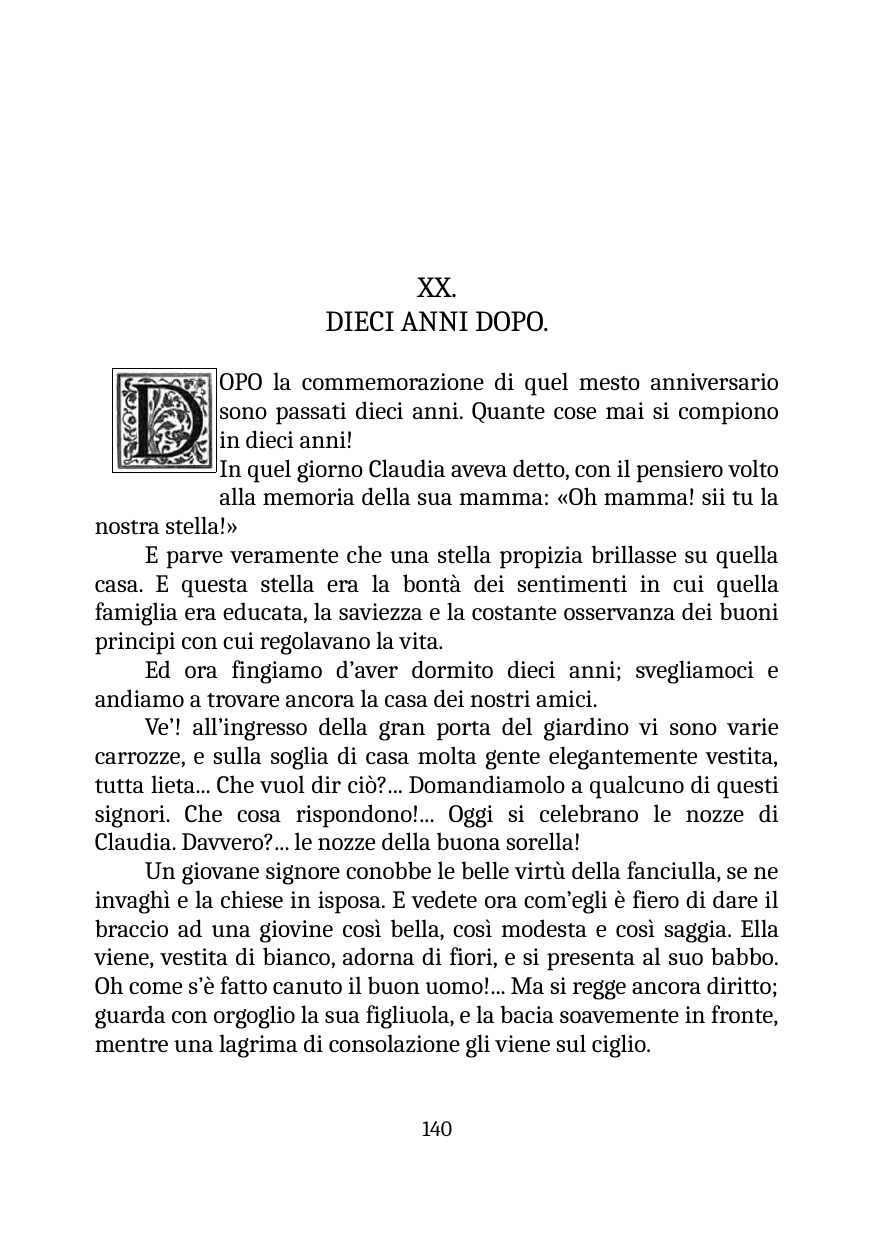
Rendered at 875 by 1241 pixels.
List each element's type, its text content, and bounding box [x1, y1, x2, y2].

text Ed ora fingiamo d’aver dormito dieci anni; svegliamoci e andiamo a trovare ancora la casa dei nostri amici. [94, 656, 779, 713]
text In quel giorno Claudia aveva detto, con il pensiero volto alla memoria della sua mamma: «Oh mamma! sii tu la nostra stella!» [94, 454, 779, 541]
subtitle XX. Dieci anni dopo. [94, 272, 779, 339]
text E parve veramente che una stella propizia brillasse su quella casa. E questa stella era la bontà dei sentimenti in cui quella famiglia era educata, la saviezza e la costante osservanza dei buoni principi con cui regolavano la vita. [94, 541, 779, 656]
text [113, 369, 216, 472]
picture [114, 371, 213, 470]
text OPO la commemorazione di quel mesto anniversario sono passati dieci anni. Quante cose mai si compiono in dieci anni! [217, 368, 779, 454]
text Ve’! all’ingresso della gran porta del giardino vi sono varie carrozze, e sulla soglia di casa molta gente elegantemente vestita, tutta lieta... Che vuol dir ciò?... Domandiamolo a qualcuno di questi signori. Che cosa rispondono!... Oggi si celebrano le nozze di Claudia. Davvero?... le nozze della buona sorella! [94, 713, 779, 857]
text Un giovane signore conobbe le belle virtù della fanciulla, se ne invaghì e la chiese in isposa. E vedete ora com’egli è fiero di dare il braccio ad una giovine così bella, così modesta e così saggia. Ella viene, vestita di bianco, adorna di fiori, e si presenta al suo babbo. Oh come s’è fatto canuto il buon uomo!... Ma si regge ancora diritto; guarda con orgoglio la sua figliuola, e la bacia soavemente in fronte, mentre una lagrima di consolazione gli viene sul ciglio. [94, 857, 779, 1058]
